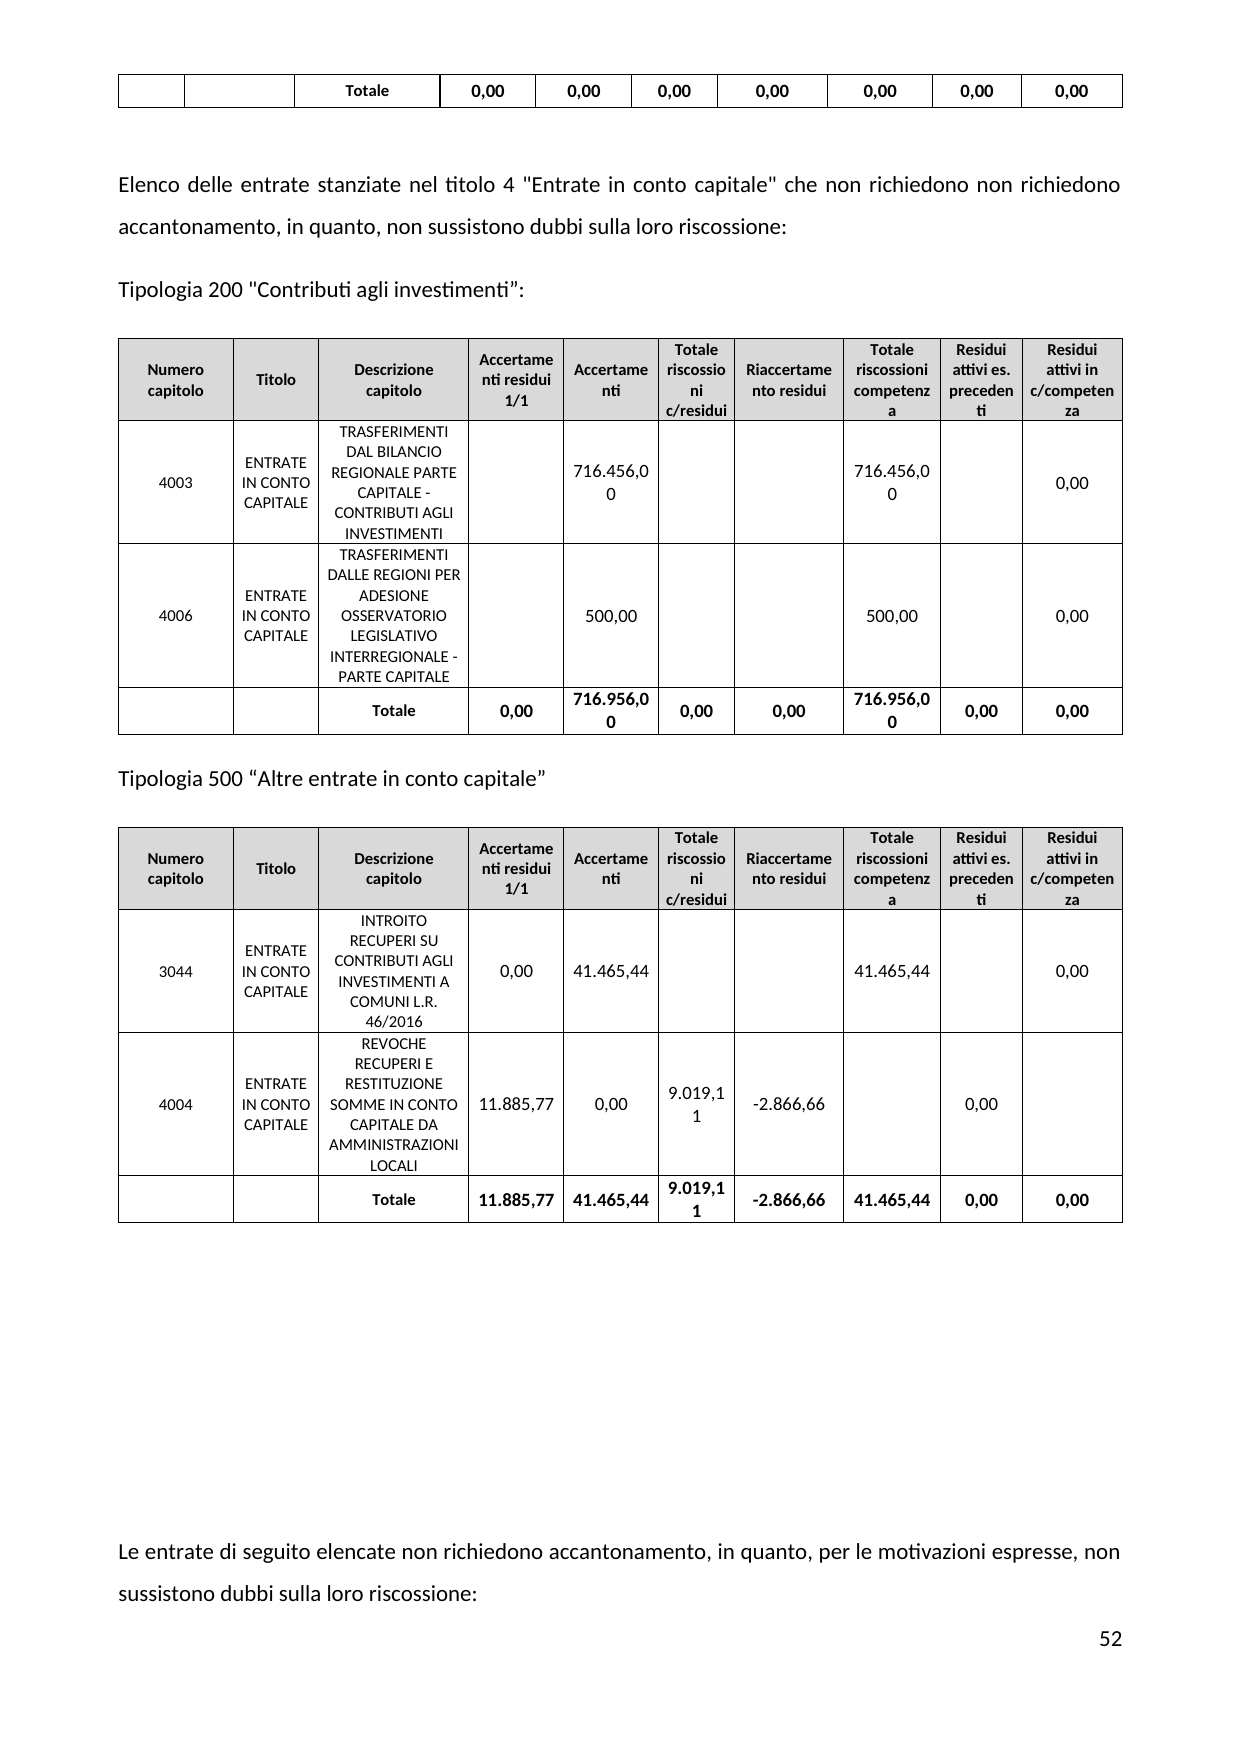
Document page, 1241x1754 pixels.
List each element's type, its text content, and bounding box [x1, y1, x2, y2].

table_cell [469, 421, 563, 543]
table_cell 0,00 [1023, 688, 1122, 733]
table_cell [941, 910, 1022, 1032]
table_header Titolo [234, 828, 318, 909]
table_cell 716.456,00 [844, 421, 940, 543]
table_cell [1023, 1033, 1122, 1175]
table_cell 0,00 [735, 688, 843, 733]
table_cell [119, 75, 184, 107]
table_header Totale riscossioni c/residui [659, 828, 734, 909]
table_cell 500,00 [564, 544, 658, 687]
table_cell -2.866,66 [735, 1033, 843, 1175]
table_cell REVOCHE RECUPERI E RESTITUZIONE SOMME IN CONTO CAPITALE DA AMMINISTRAZIONI LOCALI [319, 1033, 468, 1175]
table_cell [735, 421, 843, 543]
table_cell [119, 1176, 233, 1222]
table_cell [659, 910, 734, 1032]
table_cell ENTRATE IN CONTO CAPITALE [234, 910, 318, 1032]
table_cell 500,00 [844, 544, 940, 687]
table_cell 0,00 [1023, 1176, 1122, 1222]
table_cell 0,00 [536, 75, 631, 107]
table_cell [659, 544, 734, 687]
table_cell TRASFERIMENTI DAL BILANCIO REGIONALE PARTE CAPITALE - CONTRIBUTI AGLI INVESTIMENTI [319, 421, 468, 543]
table_cell [941, 421, 1022, 543]
table_cell 4003 [119, 421, 233, 543]
table_header Accertamenti residui 1/1 [469, 828, 563, 909]
table_cell [735, 910, 843, 1032]
table_cell [234, 1176, 318, 1222]
table_header Titolo [234, 339, 318, 420]
text Elenco delle entrate stanziate nel titolo 4 "Entrate in conto capitale" che non richiedono non richiedono accantonamento, in quanto, non sussistono dubbi sulla loro riscossione: [118, 171, 1122, 241]
table_cell [659, 421, 734, 543]
table_cell 4006 [119, 544, 233, 687]
table_header Accertamenti [564, 828, 658, 909]
table_cell 41.465,44 [844, 910, 940, 1032]
text Le entrate di seguito elencate non richiedono accantonamento, in quanto, per le motivazioni espresse, non sussistono dubbi sulla loro riscossione: [118, 1537, 1122, 1607]
table_cell ENTRATE IN CONTO CAPITALE [234, 544, 318, 687]
table_cell 11.885,77 [469, 1033, 563, 1175]
table_cell 0,00 [632, 75, 717, 107]
table_cell 0,00 [718, 75, 827, 107]
text Tipologia 200 "Contributi agli investimenti”: [118, 275, 1122, 303]
table_cell INTROITO RECUPERI SU CONTRIBUTI AGLI INVESTIMENTI A COMUNI L.R. 46/2016 [319, 910, 468, 1032]
table_cell 0,00 [659, 688, 734, 733]
table_cell Totale [319, 1176, 468, 1222]
table_cell 3044 [119, 910, 233, 1032]
table_cell Totale [295, 75, 439, 107]
table_header Residui attivi es. precedenti [941, 339, 1022, 420]
table_cell [844, 1033, 940, 1175]
table_header Accertamenti residui 1/1 [469, 339, 563, 420]
table_cell 716.956,00 [844, 688, 940, 733]
table_cell [119, 688, 233, 733]
table_cell 0,00 [1023, 421, 1122, 543]
table_cell 0,00 [1023, 544, 1122, 687]
table_cell 41.465,44 [564, 1176, 658, 1222]
table_cell [234, 688, 318, 733]
table_cell [469, 544, 563, 687]
table_header Numero capitolo [119, 339, 233, 420]
table_header Numero capitolo [119, 828, 233, 909]
table_cell 0,00 [564, 1033, 658, 1175]
table_cell 4004 [119, 1033, 233, 1175]
table_cell 0,00 [1022, 75, 1122, 107]
table_cell 0,00 [1023, 910, 1122, 1032]
table_cell 0,00 [941, 688, 1022, 733]
table_header Totale riscossioni competenza [844, 828, 940, 909]
table_cell 0,00 [469, 688, 563, 733]
table_cell 716.456,00 [564, 421, 658, 543]
table_cell [735, 544, 843, 687]
text Tipologia 500 “Altre entrate in conto capitale” [118, 764, 1122, 792]
table_header Residui attivi es. precedenti [941, 828, 1022, 909]
table_header Descrizione capitolo [319, 339, 468, 420]
table_cell 0,00 [941, 1176, 1022, 1222]
table_cell ENTRATE IN CONTO CAPITALE [234, 1033, 318, 1175]
table_cell [941, 544, 1022, 687]
table_header Residui attivi in c/competenza [1023, 339, 1122, 420]
table_cell 0,00 [933, 75, 1021, 107]
table_cell 0,00 [469, 910, 563, 1032]
table_header Totale riscossioni competenza [844, 339, 940, 420]
table_cell 0,00 [941, 1033, 1022, 1175]
table_cell 41.465,44 [844, 1176, 940, 1222]
table_cell Totale [319, 688, 468, 733]
table_cell [185, 75, 294, 107]
table_cell 0,00 [441, 75, 535, 107]
table_cell ENTRATE IN CONTO CAPITALE [234, 421, 318, 543]
table_header Residui attivi in c/competenza [1023, 828, 1122, 909]
table_cell 11.885,77 [469, 1176, 563, 1222]
table_cell 9.019,11 [659, 1033, 734, 1175]
table_cell TRASFERIMENTI DALLE REGIONI PER ADESIONE OSSERVATORIO LEGISLATIVO INTERREGIONALE - PARTE CAPITALE [319, 544, 468, 687]
table_header Totale riscossioni c/residui [659, 339, 734, 420]
table_cell 9.019,11 [659, 1176, 734, 1222]
table_cell 0,00 [828, 75, 932, 107]
table_header Accertamenti [564, 339, 658, 420]
table_cell 41.465,44 [564, 910, 658, 1032]
table_header Riaccertamento residui [735, 828, 843, 909]
table_header Riaccertamento residui [735, 339, 843, 420]
table_cell -2.866,66 [735, 1176, 843, 1222]
table_header Descrizione capitolo [319, 828, 468, 909]
table_cell 716.956,00 [564, 688, 658, 733]
